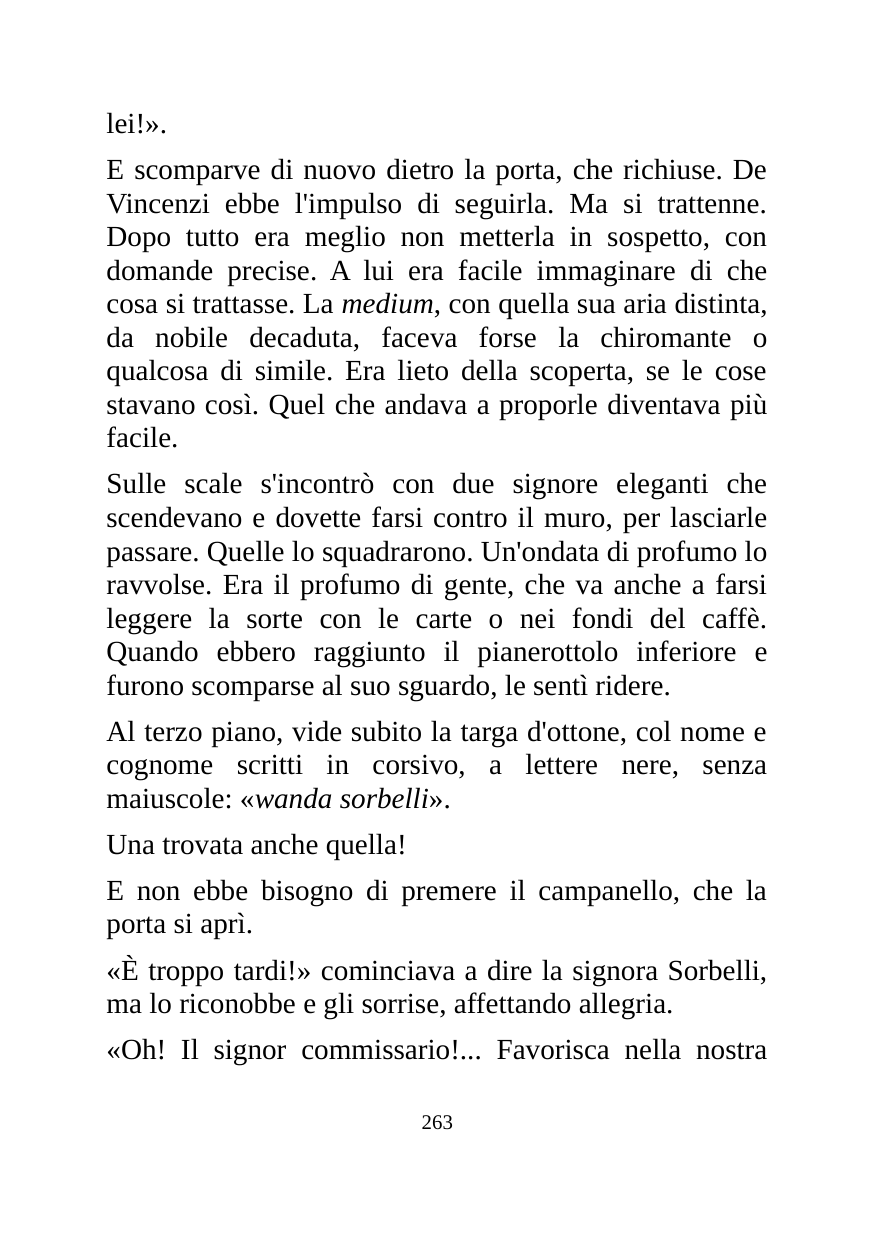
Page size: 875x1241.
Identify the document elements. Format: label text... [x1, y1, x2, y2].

text E scomparve di nuovo dietro la porta, che richiuse. De Vincenzi ebbe l'impulso di seguirla. Ma si trattenne. Dopo tutto era meglio non metterla in sospetto, con domande precise. A lui era facile immaginare di che cosa si trattasse. La medium, con quella sua aria distinta, da nobile decaduta, faceva forse la chiromante o qualcosa di simile. Era lieto della scoperta, se le cose stavano così. Quel che andava a proporle diventava più facile. [106, 152, 768, 454]
text Sulle scale s'incontrò con due signore eleganti che scendevano e dovette farsi contro il muro, per lasciarle passare. Quelle lo squadrarono. Un'ondata di profumo lo ravvolse. Era il profumo di gente, che va anche a farsi leggere la sorte con le carte o nei fondi del caffè. Quando ebbero raggiunto il pianerottolo inferiore e furono scomparse al suo sguardo, le sentì ridere. [106, 467, 768, 701]
text lei!». [106, 106, 768, 140]
text Una trovata anche quella! [106, 827, 768, 861]
text «È troppo tardi!» cominciava a dire la signora Sorbelli, ma lo riconobbe e gli sorrise, affettando allegria. [106, 953, 768, 1020]
text Al terzo piano, vide subito la targa d'ottone, col nome e cognome scritti in corsivo, a lettere nere, senza maiuscole: «wanda sorbelli». [106, 714, 768, 814]
text E non ebbe bisogno di premere il campanello, che la porta si aprì. [106, 873, 768, 940]
text «Oh! Il signor commissario!... Favorisca nella nostra [106, 1032, 768, 1066]
